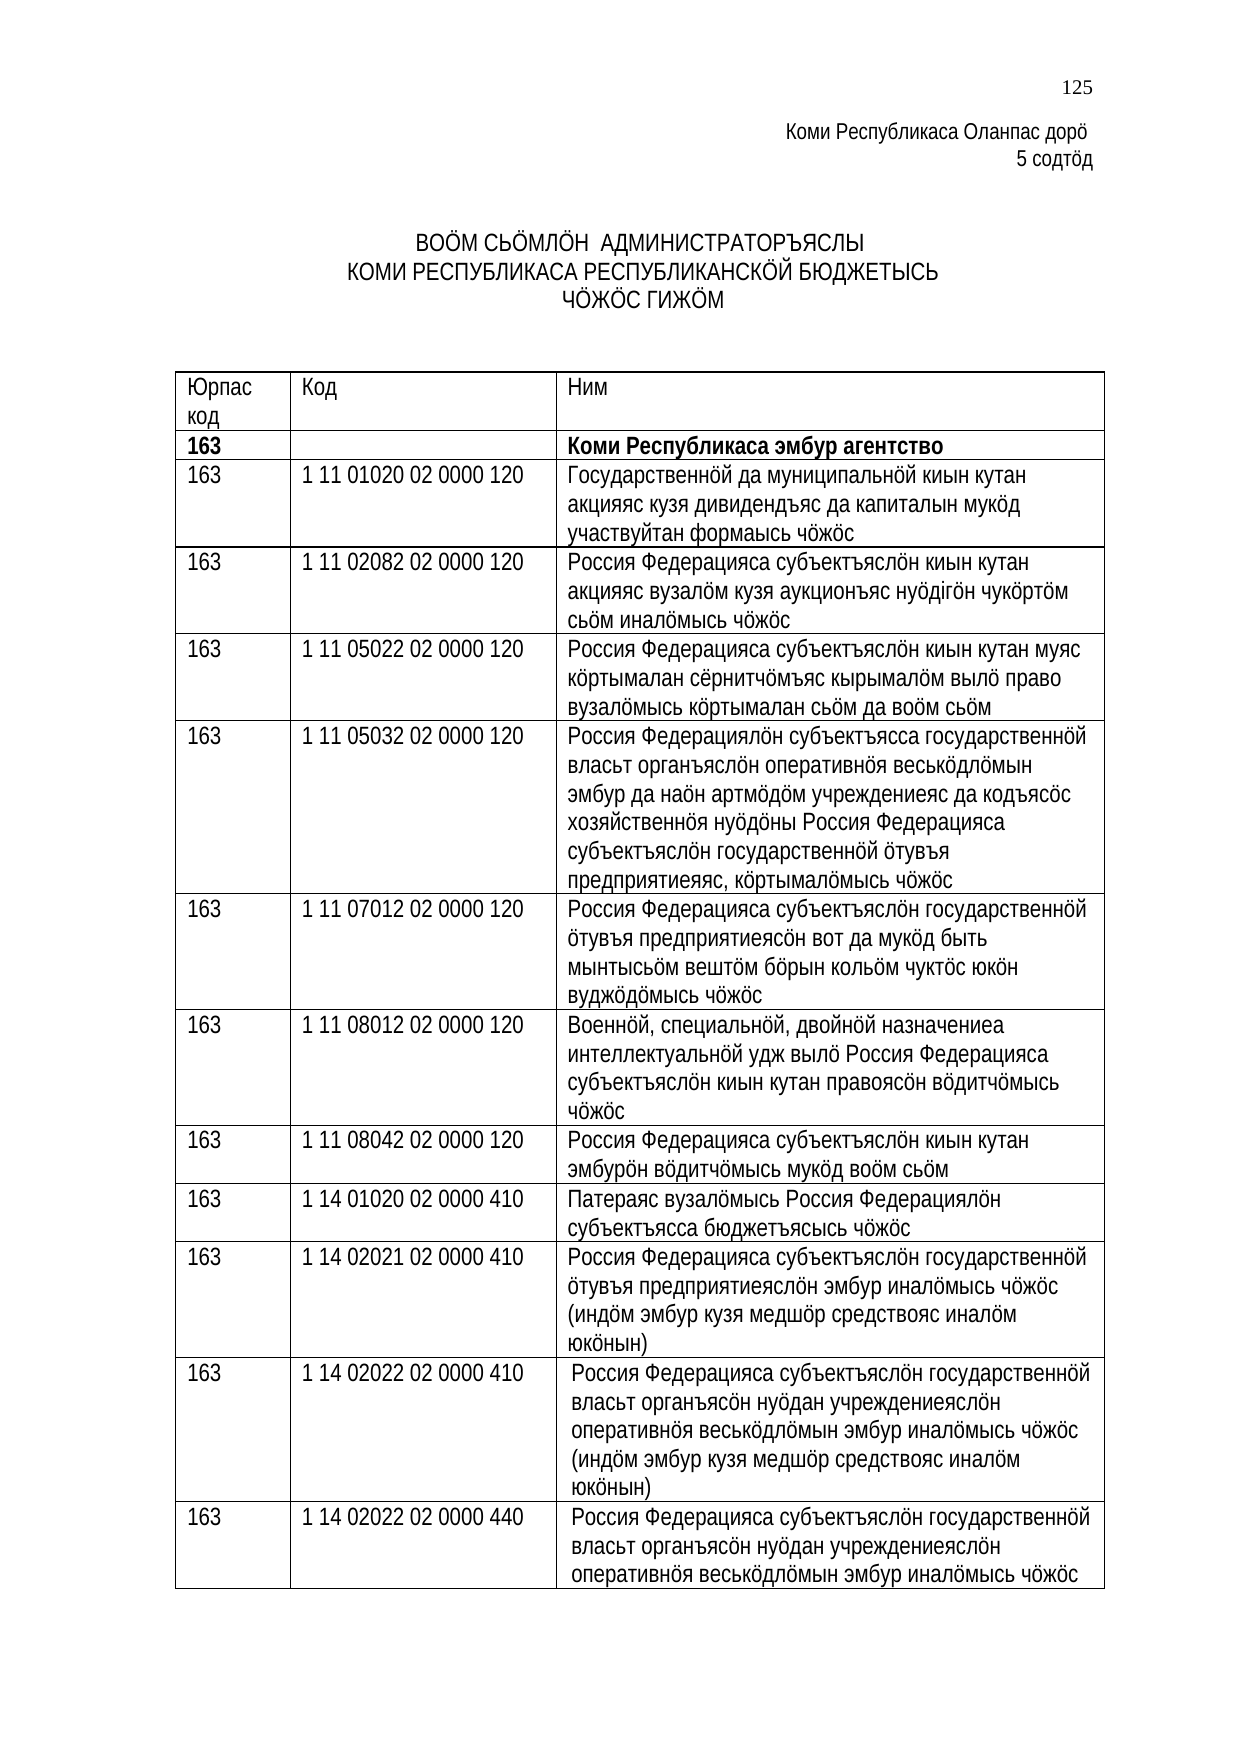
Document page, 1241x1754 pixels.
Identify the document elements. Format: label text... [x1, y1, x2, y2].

table_cell [1105, 1241, 1148, 1357]
table_cell 163 [176, 431, 290, 459]
table_cell [1105, 720, 1148, 893]
table_cell 1 14 02021 02 0000 410 [291, 1242, 556, 1357]
table_cell [1105, 430, 1148, 459]
table_cell 1 11 05022 02 0000 120 [291, 634, 556, 720]
table_cell 1 11 08042 02 0000 120 [291, 1126, 556, 1183]
table_cell Патераяс вузалöмысь Россия Федерациялöн субъектъясса бюджетъясысь чöжöс [557, 1184, 1104, 1241]
table_cell Россия Федерацияса субъектъяслöн киын кутан акцияяс вузалöм кузя аукционъяс нуöдiгöн чукöртöм сьöм иналöмысь чöжöс [557, 548, 1104, 633]
text Коми Республикаса Оланпас дорö [187, 118, 1093, 144]
table_header Ним [557, 373, 1104, 430]
table_cell Россия Федерацияса субъектъяслöн государственнöй власьт органъясöн нуöдан учреждениеяслöн оперативнöя веськöдлöмын эмбур иналöмысь чöжöс [557, 1502, 1104, 1588]
table_cell 1 14 02022 02 0000 410 [291, 1358, 556, 1501]
text 5 содтöд [187, 144, 1093, 171]
table_cell 163 [176, 1358, 290, 1501]
table_cell [1105, 546, 1148, 633]
table_header Юрпас код [176, 373, 290, 430]
table_cell Коми Республикаса эмбур агентство [557, 431, 1104, 459]
table_cell [1105, 1125, 1148, 1183]
table_header [1105, 371, 1148, 430]
table_cell Россия Федерациялöн субъектъясса государственнöй власьт органъяслöн оперативнöя веськöдлöмын эмбур да наöн артмöдöм учреждениеяс да кодъясöс хозяйственнöя нуöдöны Россия Федерацияса субъектъяслöн государственнöй öтувъя предприятиеяяс, кöртымалöмысь чöжöс [557, 721, 1104, 893]
table_cell 163 [176, 1010, 290, 1124]
table_cell [1105, 1183, 1148, 1241]
table_cell 1 11 05032 02 0000 120 [291, 721, 556, 893]
table_cell Государственнöй да муниципальнöй киын кутан акцияяс кузя дивидендъяс да капиталын мукöд участвуйтан формаысь чöжöс [557, 460, 1104, 546]
table_cell 1 11 08012 02 0000 120 [291, 1010, 556, 1124]
table_header Код [291, 373, 556, 430]
table_cell 163 [176, 548, 290, 633]
table_cell Россия Федерацияса субъектъяслöн государственнöй öтувъя предприятиеяслöн эмбур иналöмысь чöжöс (индöм эмбур кузя медшöр средствояс иналöм юкöнын) [557, 1242, 1104, 1357]
table_cell 163 [176, 634, 290, 720]
table_cell 163 [176, 721, 290, 893]
table_cell Россия Федерацияса субъектъяслöн государственнöй власьт органъясöн нуöдан учреждениеяслöн оперативнöя веськöдлöмын эмбур иналöмысь чöжöс (индöм эмбур кузя медшöр средствояс иналöм юкöнын) [557, 1358, 1104, 1501]
table_cell [1105, 1501, 1148, 1588]
table_cell Россия Федерацияса субъектъяслöн киын кутан эмбурöн вöдитчöмысь мукöд воöм сьöм [557, 1126, 1104, 1183]
table_cell [1105, 459, 1148, 546]
text КОМИ РЕСПУБЛИКАСА РЕСПУБЛИКАНСКÖЙ БЮДЖЕТЫСЬ [187, 257, 1093, 285]
table_cell 1 14 01020 02 0000 410 [291, 1184, 556, 1241]
table_cell [1105, 1009, 1148, 1124]
text ВОÖМ СЬÖМЛÖН АДМИНИСТРАТОРЪЯСЛЫ [187, 228, 1093, 257]
text ЧÖЖÖС ГИЖÖМ [187, 285, 1093, 314]
table_cell 163 [176, 1126, 290, 1183]
table_cell Россия Федерацияса субъектъяслöн киын кутан муяс кöртымалан сёрнитчöмъяс кырымалöм вылö право вузалöмысь кöртымалан сьöм да воöм сьöм [557, 634, 1104, 720]
table_cell Россия Федерацияса субъектъяслöн государственнöй öтувъя предприятиеясöн вот да мукöд быть мынтысьöм вештöм бöрын кольöм чуктöс юкöн вуджöдöмысь чöжöс [557, 894, 1104, 1009]
table_cell [1105, 633, 1148, 720]
table_cell 1 11 07012 02 0000 120 [291, 894, 556, 1009]
table_cell 1 14 02022 02 0000 440 [291, 1502, 556, 1588]
table_cell 163 [176, 894, 290, 1009]
table_cell [1105, 1357, 1148, 1501]
table_cell 1 11 02082 02 0000 120 [291, 548, 556, 633]
table_cell 163 [176, 460, 290, 546]
table_cell [291, 431, 556, 459]
table_cell [1105, 893, 1148, 1009]
table_cell Военнöй, специальнöй, двойнöй назначениеа интеллектуальнöй удж вылö Россия Федерацияса субъектъяслöн киын кутан правоясöн вöдитчöмысь чöжöс [557, 1010, 1104, 1124]
table_cell 163 [176, 1502, 290, 1588]
table_cell 1 11 01020 02 0000 120 [291, 460, 556, 546]
table_cell 163 [176, 1184, 290, 1241]
table_cell 163 [176, 1242, 290, 1357]
